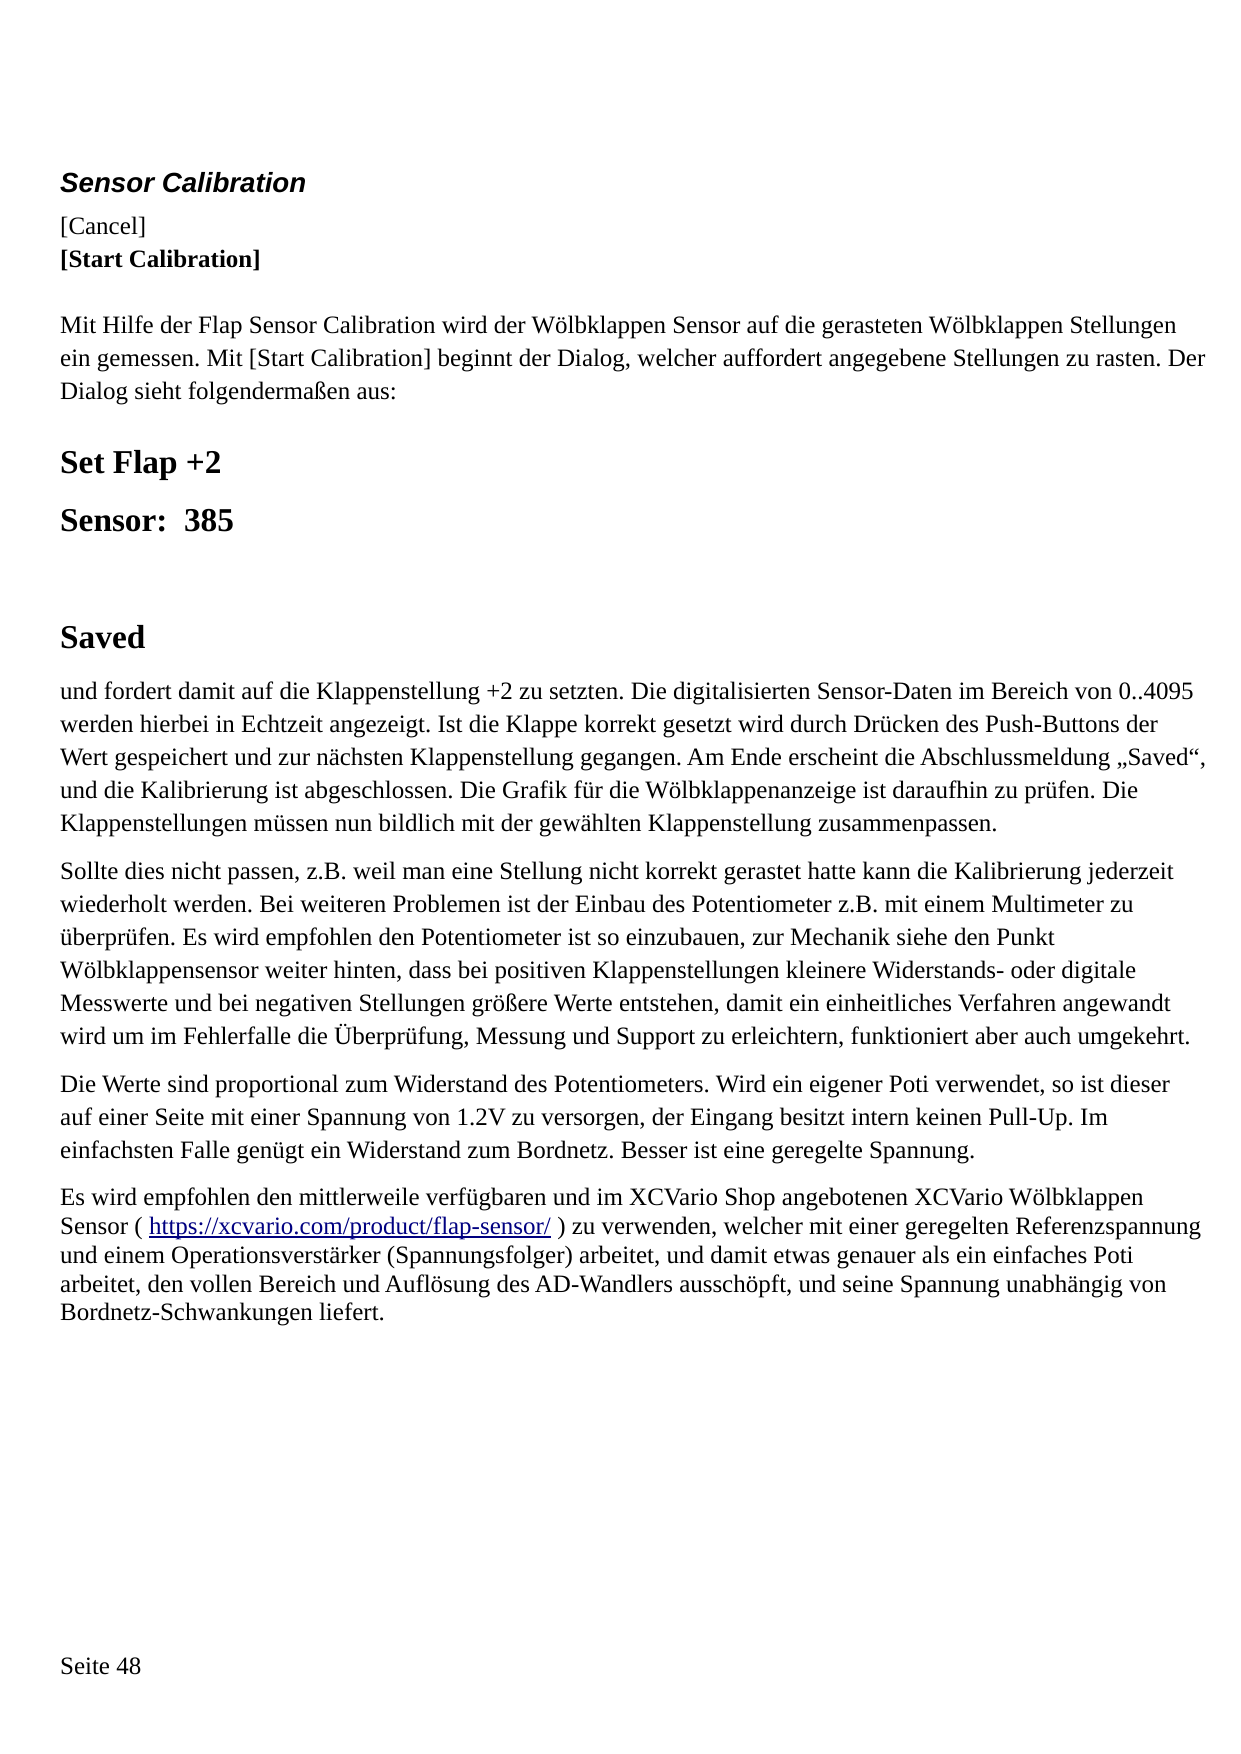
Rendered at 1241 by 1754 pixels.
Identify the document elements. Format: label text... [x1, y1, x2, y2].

text Mit Hilfe der Flap Sensor Calibration wird der Wölbklappen Sensor auf die gerasteten Wölbklappen Stellungen ein gemessen. Mit [Start Calibration] beginnt der Dialog, welcher auffordert angegebene Stellungen zu rasten. Der Dialog sieht folgendermaßen aus: [60, 310, 1207, 404]
text [Start Calibration] [60, 244, 1207, 272]
text Sensor: 385 [60, 501, 1207, 539]
text Set Flap +2 [60, 442, 1207, 480]
subtitle Sensor Calibration [60, 166, 1207, 198]
text und fordert damit auf die Klappenstellung +2 zu setzten. Die digitalisierten Sensor-Daten im Bereich von 0..4095 werden hierbei in Echtzeit angezeigt. Ist die Klappe korrekt gesetzt wird durch Drücken des Push-Buttons der Wert gespeichert und zur nächsten Klappenstellung gegangen. Am Ende erscheint die Abschlussmeldung „Saved“, und die Kalibrierung ist abgeschlossen. Die Grafik für die Wölbklappenanzeige ist daraufhin zu prüfen. Die Klappenstellungen müssen nun bildlich mit der gewählten Klappenstellung zusammenpassen. [60, 676, 1207, 837]
text Saved [60, 618, 1207, 656]
text Es wird empfohlen den mittlerweile verfügbaren und im XCVario Shop angebotenen XCVario Wölbklappen Sensor ( https://xcvario.com/product/flap-sensor/ ) zu verwenden, welcher mit einer geregelten Referenzspannung und einem Operationsverstärker (Spannungsfolger) arbeitet, und damit etwas genauer als ein einfaches Poti arbeitet, den vollen Bereich und Auflösung des AD-Wandlers ausschöpft, und seine Spannung unabhängig von Bordnetz-Schwankungen liefert. [60, 1182, 1207, 1326]
text [Cancel] [60, 211, 1207, 239]
text Die Werte sind proportional zum Widerstand des Potentiometers. Wird ein eigener Poti verwendet, so ist dieser auf einer Seite mit einer Spannung von 1.2V zu versorgen, der Eingang besitzt intern keinen Pull-Up. Im einfachsten Falle genügt ein Widerstand zum Bordnetz. Besser ist eine geregelte Spannung. [60, 1069, 1207, 1164]
text Sollte dies nicht passen, z.B. weil man eine Stellung nicht korrekt gerastet hatte kann die Kalibrierung jederzeit wiederholt werden. Bei weiteren Problemen ist der Einbau des Potentiometer z.B. mit einem Multimeter zu überprüfen. Es wird empfohlen den Potentiometer ist so einzubauen, zur Mechanik siehe den Punkt Wölbklappensensor weiter hinten, dass bei positiven Klappenstellungen kleinere Widerstands- oder digitale Messwerte und bei negativen Stellungen größere Werte entstehen, damit ein einheitliches Verfahren angewandt wird um im Fehlerfalle die Überprüfung, Messung und Support zu erleichtern, funktioniert aber auch umgekehrt. [60, 856, 1207, 1050]
